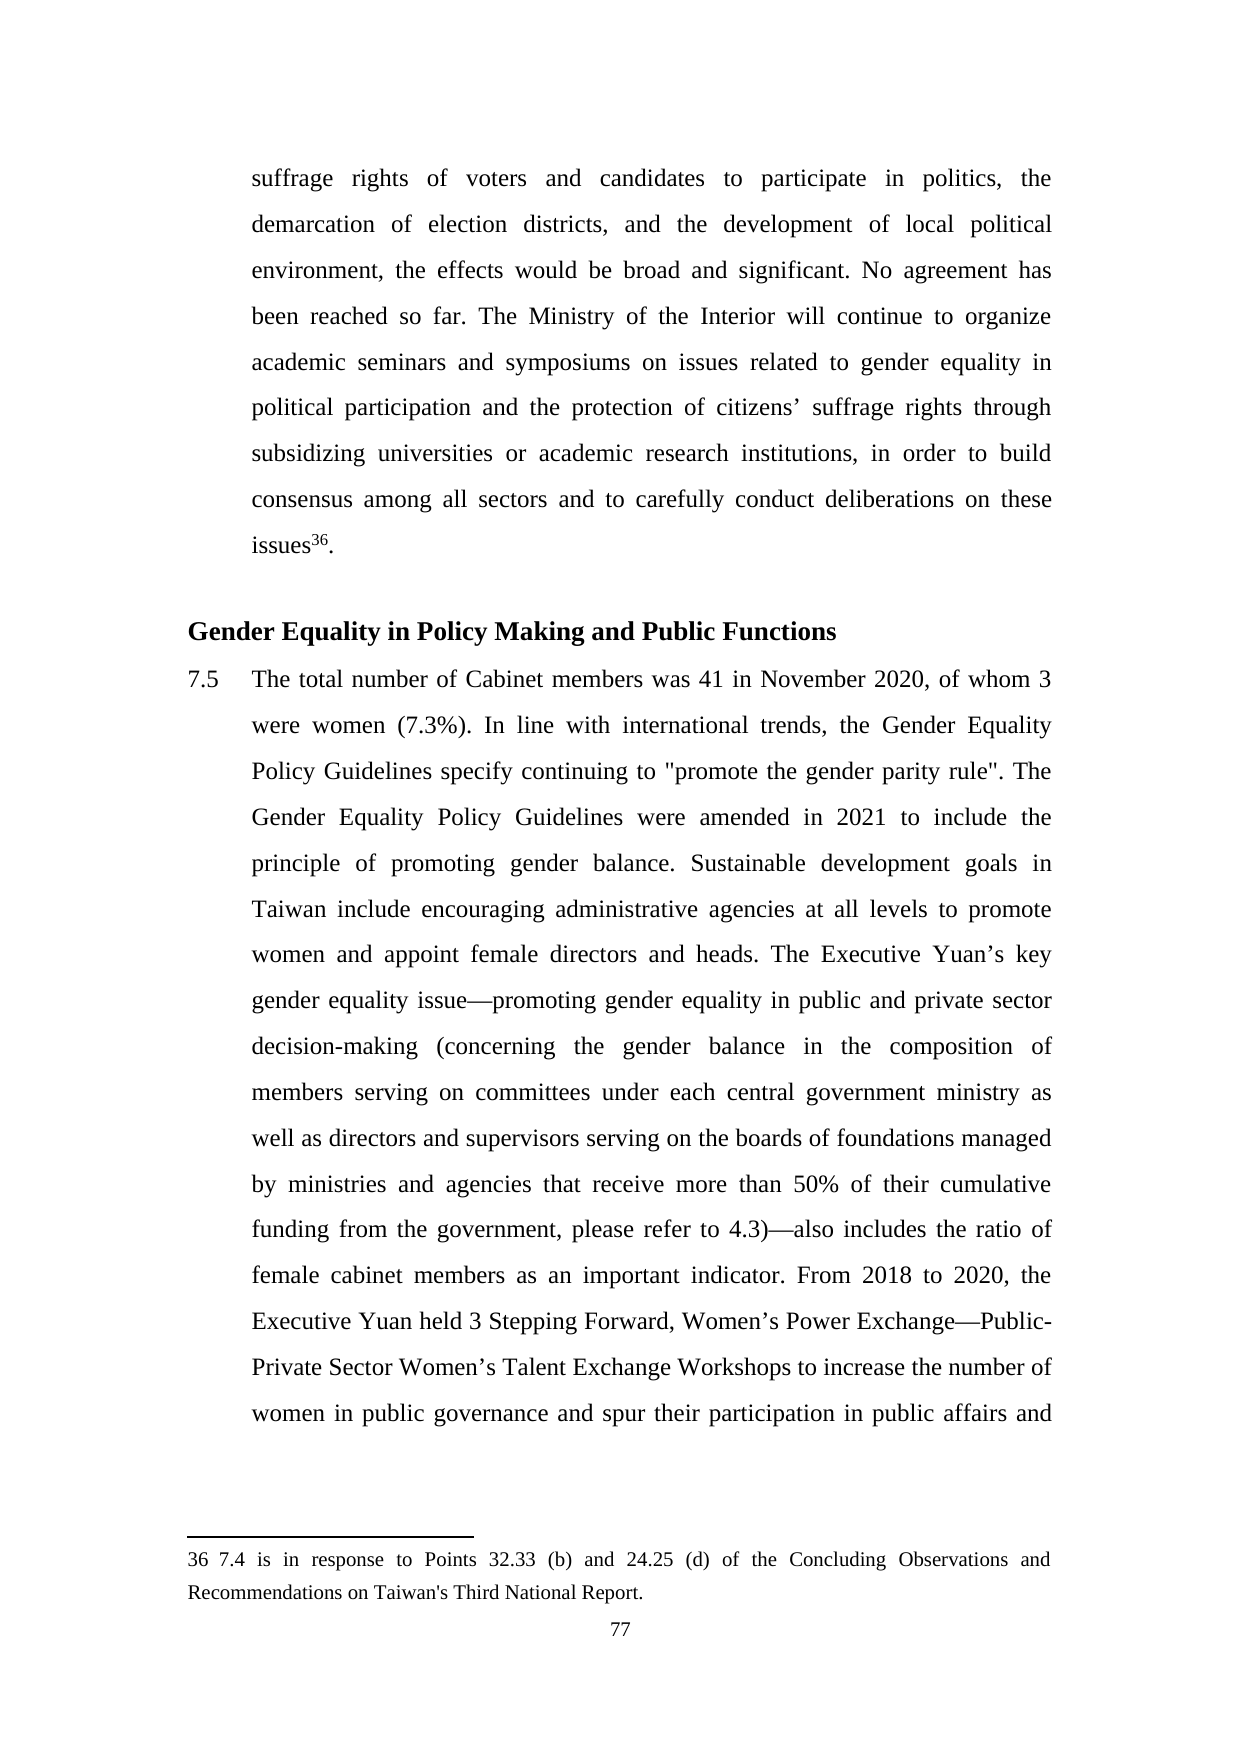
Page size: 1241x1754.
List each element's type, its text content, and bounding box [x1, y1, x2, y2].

list 7.4 is in response to Points 32.33 (b) and 24.25 (d) of the Concluding Observations and Recommendations on Taiwan's Third National Report. [187, 1537, 1053, 1604]
subtitle Gender Equality in Policy Making and Public Functions [187, 589, 1053, 651]
list suffrage rights of voters and candidates to participate in politics, the demarcation of election districts, and the development of local political environment, the effects would be broad and significant. No agreement has been reached so far. The Ministry of the Interior will continue to organize academic seminars and symposiums on issues related to gender equality in political participation and the protection of citizens’ suffrage rights through subsidizing universities or academic research institutions, in order to build consensus among all sectors and to carefully conduct deliberations on these issues. [187, 150, 1053, 562]
list The total number of Cabinet members was 41 in November 2020, of whom 3 were women (7.3%). In line with international trends, the Gender Equality Policy Guidelines specify continuing to "promote the gender parity rule". The Gender Equality Policy Guidelines were amended in 2021 to include the principle of promoting gender balance. Sustainable development goals in Taiwan include encouraging administrative agencies at all levels to promote women and appoint female directors and heads. The Executive Yuan’s key gender equality issue—promoting gender equality in public and private sector decision-making (concerning the gender balance in the composition of members serving on committees under each central government ministry as well as directors and supervisors serving on the boards of foundations managed by ministries and agencies that receive more than 50% of their cumulative funding from the government, please refer to 4.3)—also includes the ratio of female cabinet members as an important indicator. From 2018 to 2020, the Executive Yuan held 3 Stepping Forward, Women’s Power Exchange—Public-Private Sector Women’s Talent Exchange Workshops to increase the number of women in public governance and spur their participation in public affairs and [187, 651, 1053, 1430]
